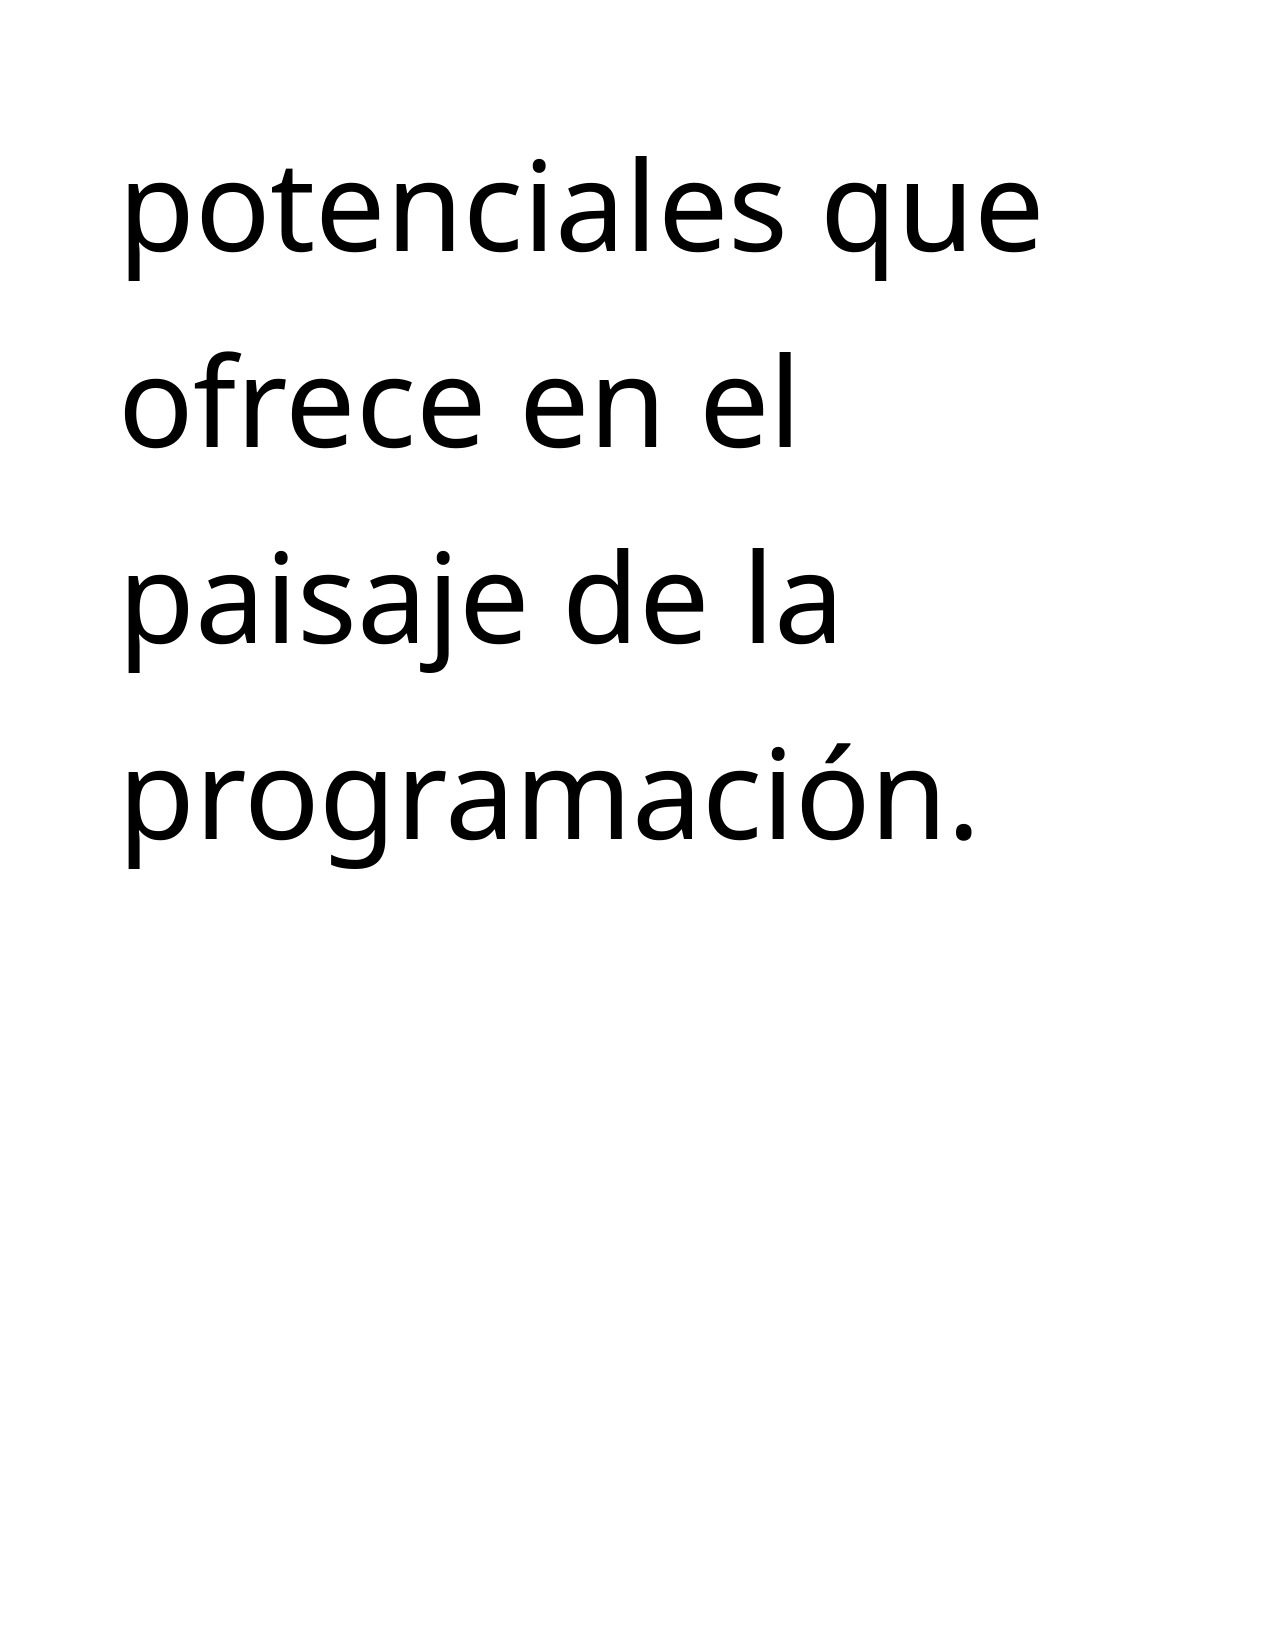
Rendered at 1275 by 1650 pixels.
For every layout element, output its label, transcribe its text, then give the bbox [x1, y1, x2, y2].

text potenciales que ofrece en el paisaje de la programación. [118, 118, 1157, 876]
